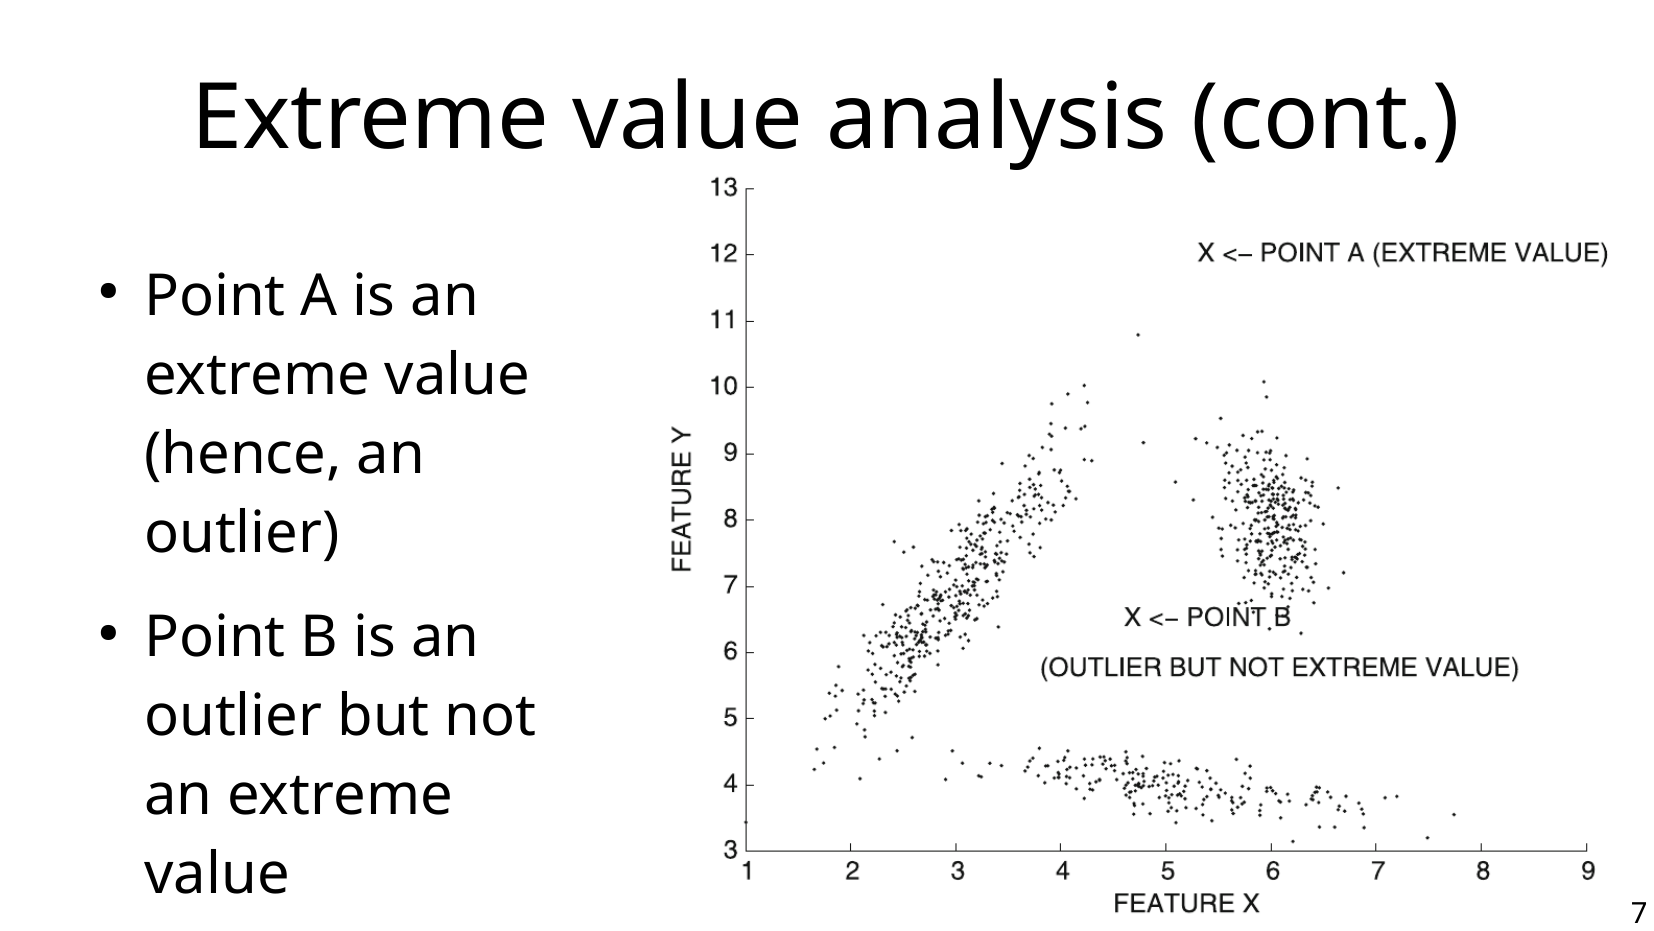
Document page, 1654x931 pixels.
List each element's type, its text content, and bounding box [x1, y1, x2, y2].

title Extreme value analysis (cont.) [82, 1, 1571, 226]
list Point A is an extreme value (hence, an outlier) Point B is an outlier but not an extreme value [82, 253, 600, 919]
picture [637, 158, 1629, 930]
